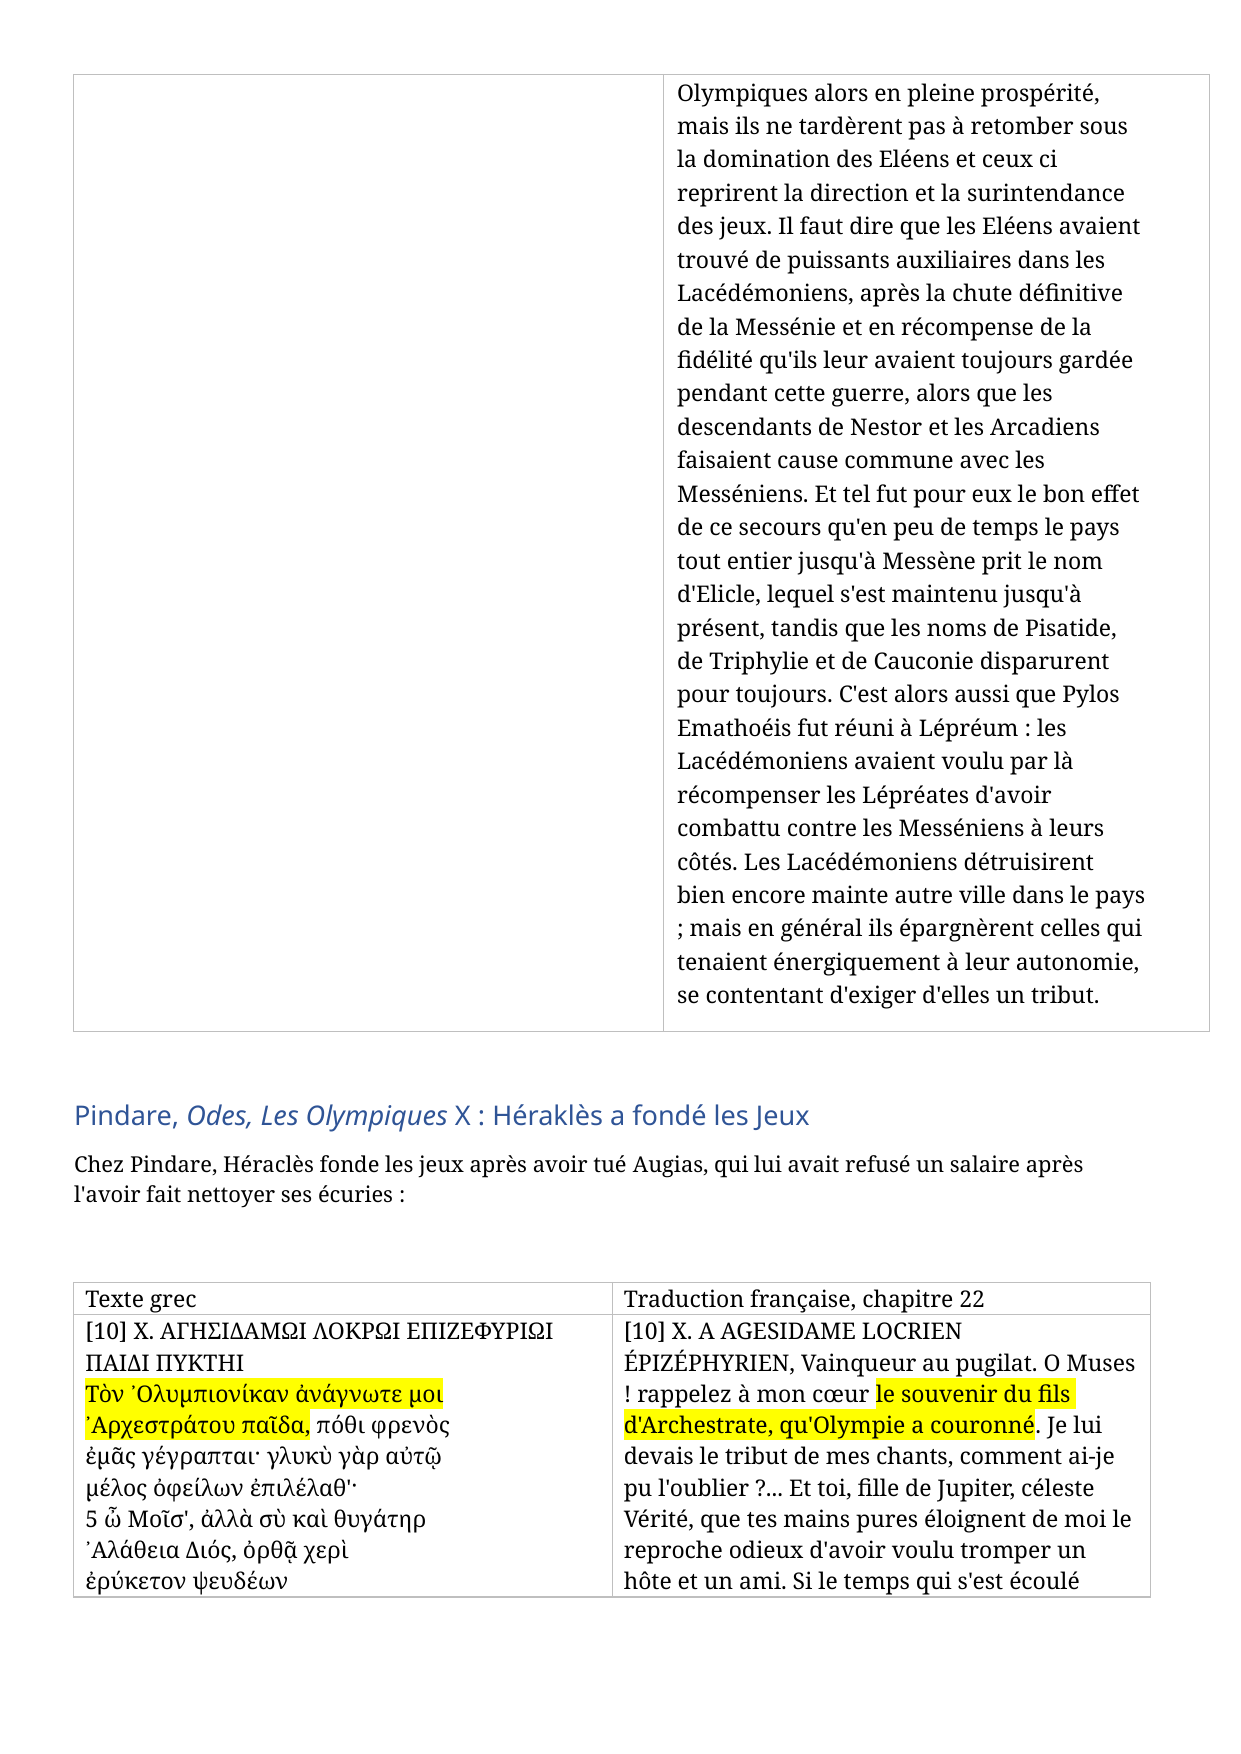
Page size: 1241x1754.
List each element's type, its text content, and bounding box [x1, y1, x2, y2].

table_header [1148, 75, 1209, 1031]
table_header Traduction française, chapitre 22 [613, 1283, 1150, 1314]
subtitle Pindare, Odes, Les Olympiques X : Héraklès a fondé les Jeux [74, 1097, 1152, 1134]
table_header Olympiques alors en pleine prospérité, mais ils ne tardèrent pas à retomber sous la domination des Eléens et ceux ci reprirent la direction et la surintendance des jeux. Il faut dire que les Eléens avaient trouvé de puissants auxiliaires dans les Lacédémoniens, après la chute définitive de la Messénie et en récompense de la fidélité qu'ils leur avaient toujours gardée pendant cette guerre, alors que les descendants de Nestor et les Arcadiens faisaient cause commune avec les Messéniens. Et tel fut pour eux le bon effet de ce secours qu'en peu de temps le pays tout entier jusqu'à Messène prit le nom d'Elicle, lequel s'est maintenu jusqu'à présent, tandis que les noms de Pisatide, de Triphylie et de Cauconie disparurent pour toujours. C'est alors aussi que Pylos Emathoéis fut réuni à Lépréum : les Lacédémoniens avaient voulu par là récompenser les Lépréates d'avoir combattu contre les Messéniens à leurs côtés. Les Lacédémoniens détruisirent bien encore mainte autre ville dans le pays ; mais en général ils épargnèrent celles qui tenaient énergiquement à leur autonomie, se contentant d'exiger d'elles un tribut. [675, 75, 1148, 1031]
table_header [664, 75, 675, 1031]
table_cell [10] X. A AGESIDAME LOCRIEN ÉPIZÉPHYRIEN, Vainqueur au pugilat. O Muses ! rappelez à mon cœur le souvenir du fils d'Archestrate, qu'Olympie a couronné. Je lui devais le tribut de mes chants, comment ai-je pu l'oublier ?... Et toi, fille de Jupiter, céleste Vérité, que tes mains pures éloignent de moi le reproche odieux d'avoir voulu tromper un hôte et un ami. Si le temps qui s'est écoulé [613, 1315, 1150, 1596]
table_header Texte grec [74, 1283, 612, 1314]
table_header [74, 75, 663, 1031]
text Chez Pindare, Héraclès fonde les jeux après avoir tué Augias, qui lui avait refusé un salaire après l'avoir fait nettoyer ses écuries : [74, 1149, 1152, 1208]
table_cell [10] X. ΑΓΗΣΙΔΑΜΩΙ ΛΟΚΡΩΙ ΕΠΙΖΕΦΥΡΙΩΙ ΠΑΙΔΙ ΠΥΚΤΗΙ Τὸν ᾿Ολυμπιονίκαν ἀνάγνωτε μοι ᾿Αρχεστράτου παῖδα, πόθι φρενὸς ἐμᾶς γέγραπται· γλυκὺ γὰρ αὐτῷ μέλος ὀφείλων ἐπιλέλαθ'· 5 ὦ Μοῖσ', ἀλλὰ σὺ καὶ θυγάτηρ ᾿Αλάθεια Διός, ὀρθᾷ χερὶ ἐρύκετον ψευδέων [74, 1315, 612, 1596]
